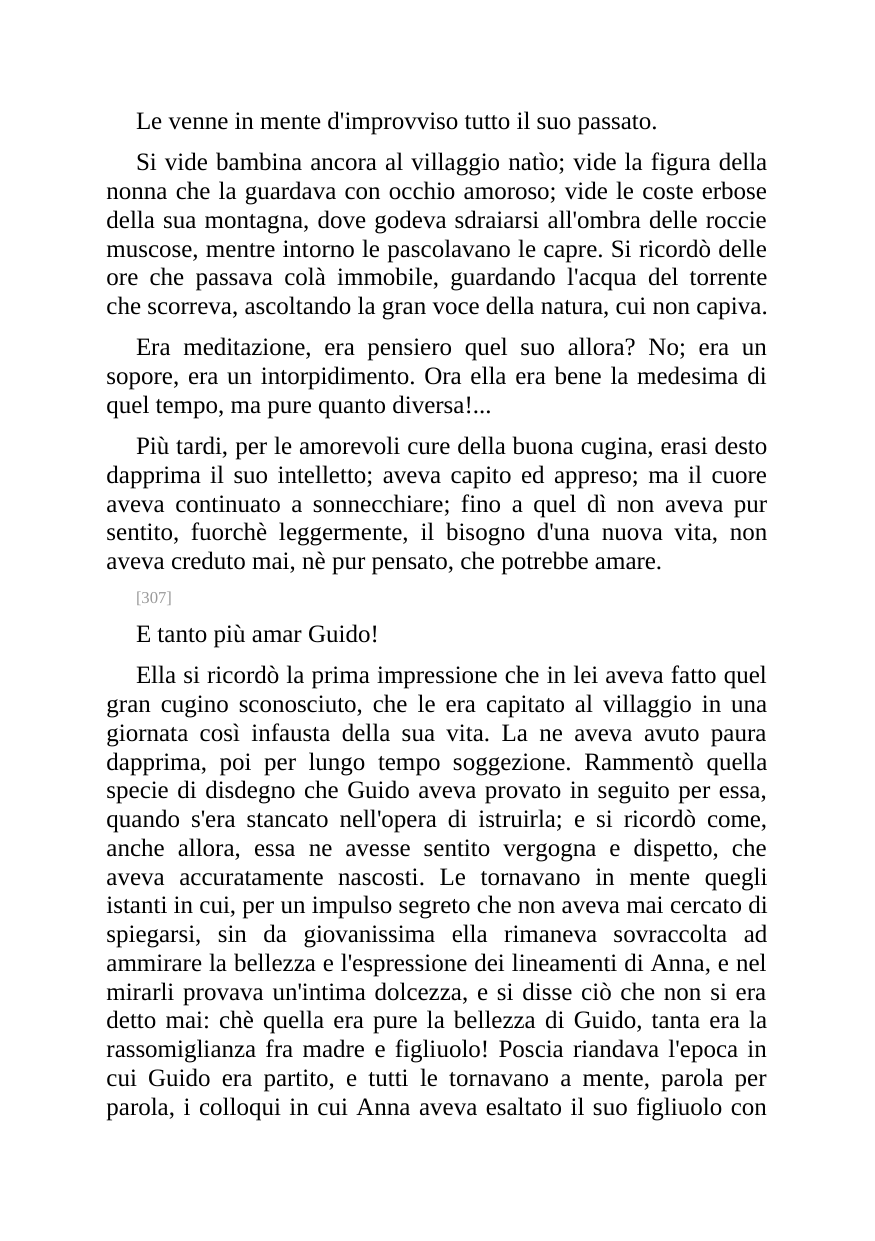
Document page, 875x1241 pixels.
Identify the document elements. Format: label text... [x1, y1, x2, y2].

text Più tardi, per le amorevoli cure della buona cugina, erasi desto dapprima il suo intelletto; aveva capito ed appreso; ma il cuore aveva continuato a sonnecchiare; fino a quel dì non aveva pur sentito, fuorchè leggermente, il bisogno d'una nuova vita, non aveva creduto mai, nè pur pensato, che potrebbe amare. [106, 431, 768, 575]
text Ella si ricordò la prima impressione che in lei aveva fatto quel gran cugino sconosciuto, che le era capitato al villaggio in una giornata così infausta della sua vita. La ne aveva avuto paura dapprima, poi per lungo tempo soggezione. Rammentò quella specie di disdegno che Guido aveva provato in seguito per essa, quando s'era stancato nell'opera di istruirla; e si ricordò come, anche allora, essa ne avesse sentito vergogna e dispetto, che aveva accuratamente nascosti. Le tornavano in mente quegli istanti in cui, per un impulso segreto che non aveva mai cercato di spiegarsi, sin da giovanissima ella rimaneva sovraccolta ad ammirare la bellezza e l'espressione dei lineamenti di Anna, e nel mirarli provava un'intima dolcezza, e si disse ciò che non si era detto mai: chè quella era pure la bellezza di Guido, tanta era la rassomiglianza fra madre e figliuolo! Poscia riandava l'epoca in cui Guido era partito, e tutti le tornavano a mente, parola per parola, i colloqui in cui Anna aveva esaltato il suo figliuolo con [106, 660, 768, 1120]
text Si vide bambina ancora al villaggio natìo; vide la figura della nonna che la guardava con occhio amoroso; vide le coste erbose della sua montagna, dove godeva sdraiarsi all'ombra delle roccie muscose, mentre intorno le pascolavano le capre. Si ricordò delle ore che passava colà immobile, guardando l'acqua del torrente che scorreva, ascoltando la gran voce della natura, cui non capiva. [106, 147, 768, 320]
text Le venne in mente d'improvviso tutto il suo passato. [106, 106, 768, 135]
text Era meditazione, era pensiero quel suo allora? No; era un sopore, era un intorpidimento. Ora ella era bene la medesima di quel tempo, ma pure quanto diversa!... [106, 332, 768, 419]
text [307] [106, 587, 768, 607]
text E tanto più amar Guido! [106, 619, 768, 648]
